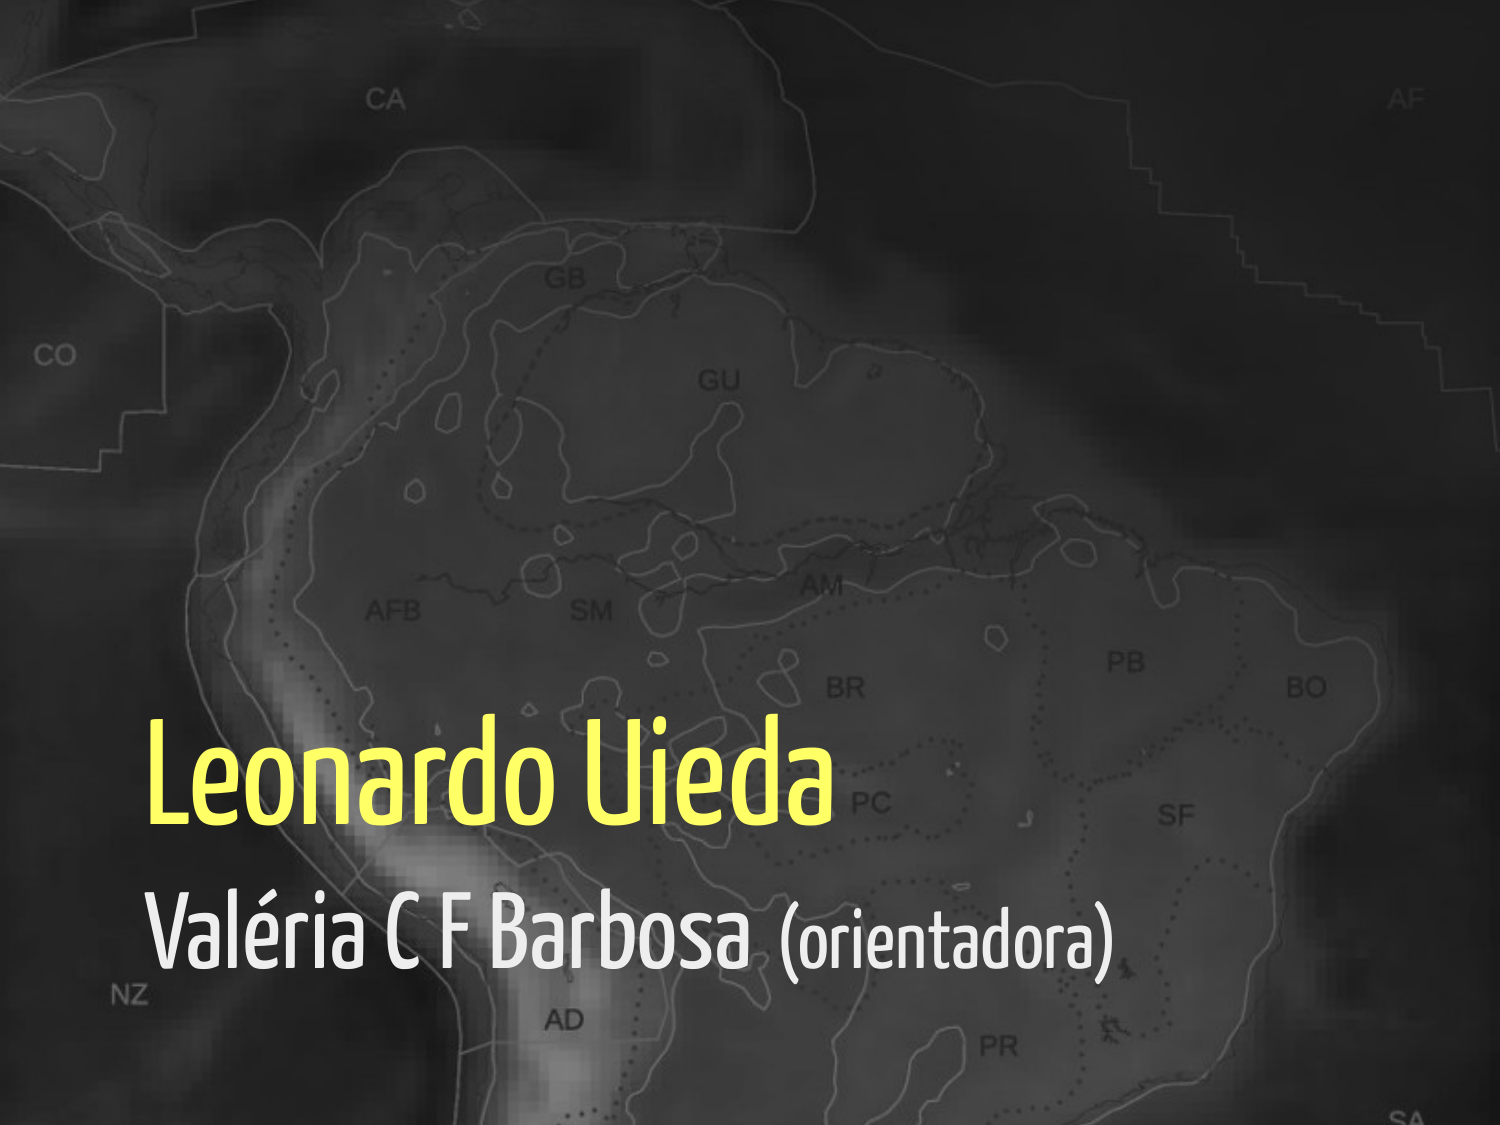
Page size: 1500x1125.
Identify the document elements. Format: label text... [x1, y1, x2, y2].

picture [0, 0, 1500, 1125]
title Leonardo Uieda Valéria C F Barbosa (orientadora) [129, 661, 1146, 1046]
